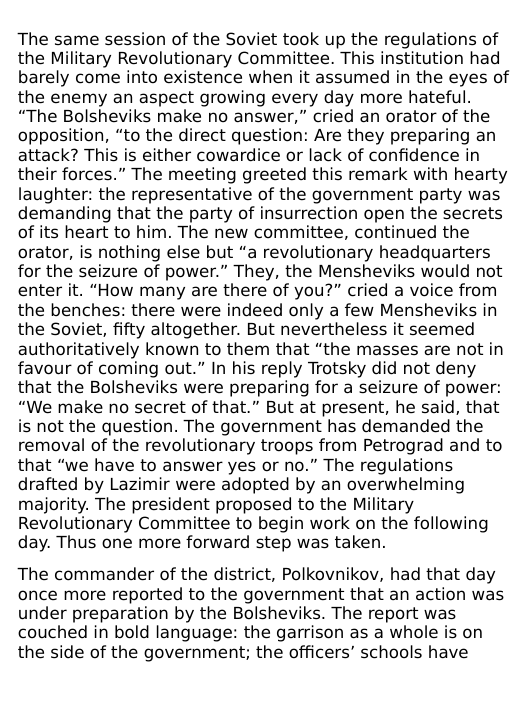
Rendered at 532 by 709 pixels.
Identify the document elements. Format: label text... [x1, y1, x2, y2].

text The same session of the Soviet took up the regulations of the Military Revolutionary Committee. This institution had barely come into existence when it assumed in the eyes of the enemy an aspect growing every day more hateful. “The Bolsheviks make no answer,” cried an orator of the opposition, “to the direct question: Are they preparing an attack? This is either cowardice or lack of confidence in their forces.” The meeting greeted this remark with hearty laughter: the representative of the government party was demanding that the party of insurrection open the secrets of its heart to him. The new committee, continued the orator, is nothing else but “a revolutionary headquarters for the seizure of power.” They, the Mensheviks would not enter it. “How many are there of you?” cried a voice from the benches: there were indeed only a few Mensheviks in the Soviet, fifty altogether. But nevertheless it seemed authoritatively known to them that “the masses are not in favour of coming out.” In his reply Trotsky did not deny that the Bolsheviks were preparing for a seizure of power: “We make no secret of that.” But at present, he said, that is not the question. The government has demanded the removal of the revolutionary troops from Petrograd and to that “we have to answer yes or no.” The regulations drafted by Lazimir were adopted by an overwhelming majority. The president proposed to the Military Revolutionary Committee to begin work on the following day. Thus one more forward step was taken. [18, 29, 514, 553]
text The commander of the district, Polkovnikov, had that day once more reported to the government that an action was under preparation by the Bolsheviks. The report was couched in bold language: the garrison as a whole is on the side of the government; the officers’ schools have [18, 565, 514, 662]
